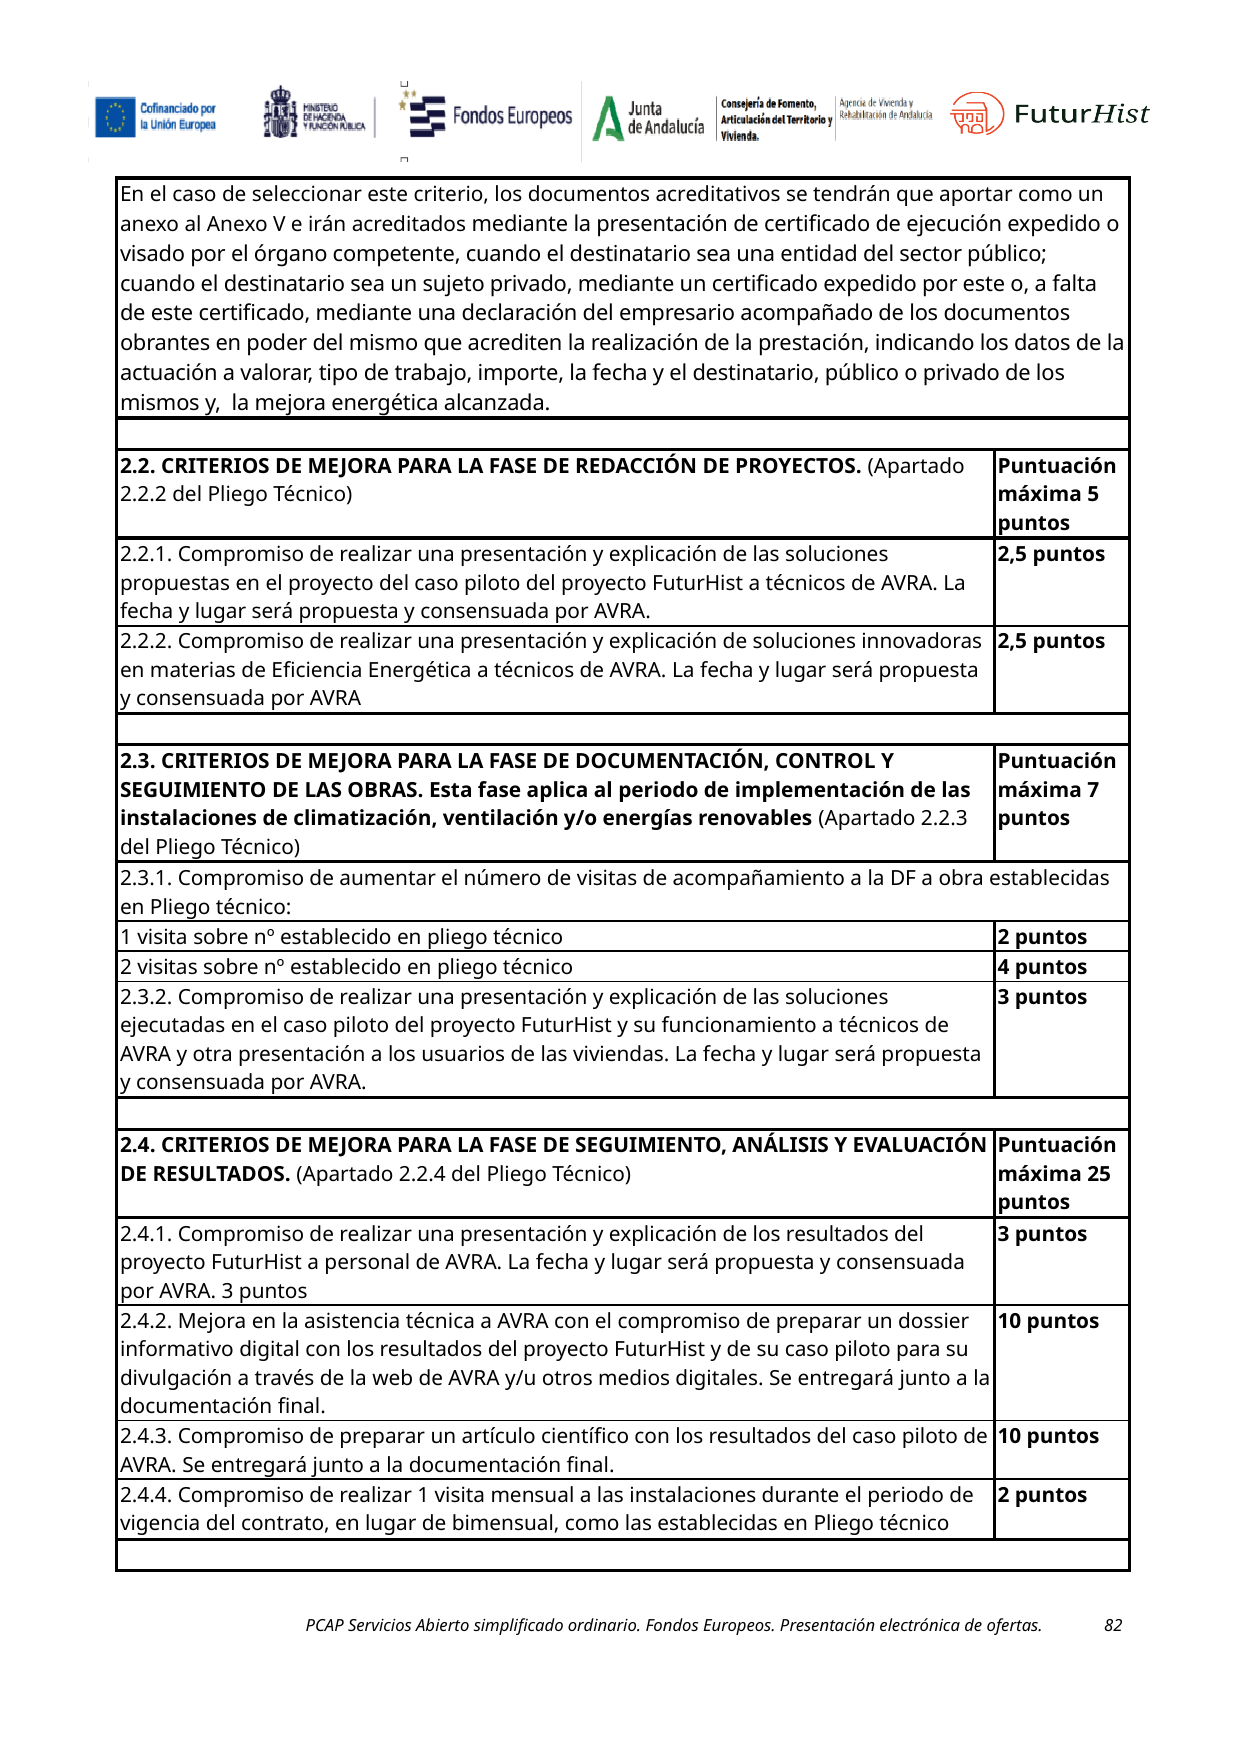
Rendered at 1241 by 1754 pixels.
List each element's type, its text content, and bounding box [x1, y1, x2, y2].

table_cell [994, 715, 1128, 743]
table_cell Puntuación máxima 5 puntos [996, 451, 1128, 536]
table_cell 2.4.4. Compromiso de realizar 1 visita mensual a las instalaciones durante el periodo de vigencia del contrato, en lugar de bimensual, como las establecidas en Pliego técnico [118, 1480, 993, 1537]
table_cell En el caso de seleccionar este criterio, los documentos acreditativos se tendrán que aportar como un anexo al Anexo V e irán acreditados mediante la presentación de certificado de ejecución expedido o visado por el órgano competente, cuando el destinatario sea una entidad del sector público; cuando el destinatario sea un sujeto privado, mediante un certificado expedido por este o, a falta de este certificado, mediante una declaración del empresario acompañado de los documentos obrantes en poder del mismo que acrediten la realización de la prestación, indicando los datos de la actuación a valorar, tipo de trabajo, importe, la fecha y el destinatario, público o privado de los mismos y, la mejora energética alcanzada. [118, 180, 1128, 416]
table_cell 2 puntos [996, 922, 1128, 950]
table_cell 2.4.1. Compromiso de realizar una presentación y explicación de los resultados del proyecto FuturHist a personal de AVRA. La fecha y lugar será propuesta y consensuada por AVRA. 3 puntos [118, 1219, 993, 1304]
table_cell Puntuación máxima 25 puntos [996, 1131, 1128, 1216]
table_cell 2.4.2. Mejora en la asistencia técnica a AVRA con el compromiso de preparar un dossier informativo digital con los resultados del proyecto FuturHist y de su caso piloto para su divulgación a través de la web de AVRA y/u otros medios digitales. Se entregará junto a la documentación final. [118, 1306, 993, 1420]
table_cell 2 visitas sobre nº establecido en pliego técnico [118, 952, 993, 981]
table_cell 3 puntos [996, 1219, 1128, 1304]
table_cell [118, 420, 994, 448]
table_cell 10 puntos [996, 1421, 1128, 1478]
table_cell 2.2. CRITERIOS DE MEJORA PARA LA FASE DE REDACCIÓN DE PROYECTOS. (Apartado 2.2.2 del Pliego Técnico) [118, 451, 993, 536]
table_cell [994, 420, 1128, 448]
table_cell 2.3.2. Compromiso de realizar una presentación y explicación de las soluciones ejecutadas en el caso piloto del proyecto FuturHist y su funcionamiento a técnicos de AVRA y otra presentación a los usuarios de las viviendas. La fecha y lugar será propuesta y consensuada por AVRA. [118, 982, 993, 1096]
table_cell 2.2.1. Compromiso de realizar una presentación y explicación de las soluciones propuestas en el proyecto del caso piloto del proyecto FuturHist a técnicos de AVRA. La fecha y lugar será propuesta y consensuada por AVRA. [118, 540, 993, 625]
table_cell 2,5 puntos [996, 540, 1128, 625]
table_cell 2.2.2. Compromiso de realizar una presentación y explicación de soluciones innovadoras en materias de Eficiencia Energética a técnicos de AVRA. La fecha y lugar será propuesta y consensuada por AVRA [118, 627, 993, 712]
table_cell 10 puntos [996, 1306, 1128, 1420]
table_cell Puntuación máxima 7 puntos [996, 746, 1128, 860]
table_cell [118, 1541, 994, 1569]
table_cell [118, 715, 994, 743]
table_cell 1 visita sobre nº establecido en pliego técnico [118, 922, 993, 950]
table_cell 2.4.3. Compromiso de preparar un artículo científico con los resultados del caso piloto de AVRA. Se entregará junto a la documentación final. [118, 1421, 993, 1478]
table_cell 4 puntos [996, 952, 1128, 981]
picture [949, 92, 1150, 135]
table_cell 2.3. CRITERIOS DE MEJORA PARA LA FASE DE DOCUMENTACIÓN, CONTROL Y SEGUIMIENTO DE LAS OBRAS. Esta fase aplica al periodo de implementación de las instalaciones de climatización, ventilación y/o energías renovables (Apartado 2.2.3 del Pliego Técnico) [118, 746, 993, 860]
table_cell [994, 1541, 1128, 1569]
table_cell 2 puntos [996, 1480, 1128, 1537]
table_cell [994, 1099, 1128, 1127]
table_cell 2.4. CRITERIOS DE MEJORA PARA LA FASE DE SEGUIMIENTO, ANÁLISIS Y EVALUACIÓN DE RESULTADOS. (Apartado 2.2.4 del Pliego Técnico) [118, 1131, 993, 1216]
table_cell 2,5 puntos [996, 627, 1128, 712]
table_cell 3 puntos [996, 982, 1128, 1096]
picture [88, 79, 943, 162]
table_cell 2.3.1. Compromiso de aumentar el número de visitas de acompañamiento a la DF a obra establecidas en Pliego técnico: [118, 863, 1128, 920]
table_cell [118, 1099, 994, 1127]
